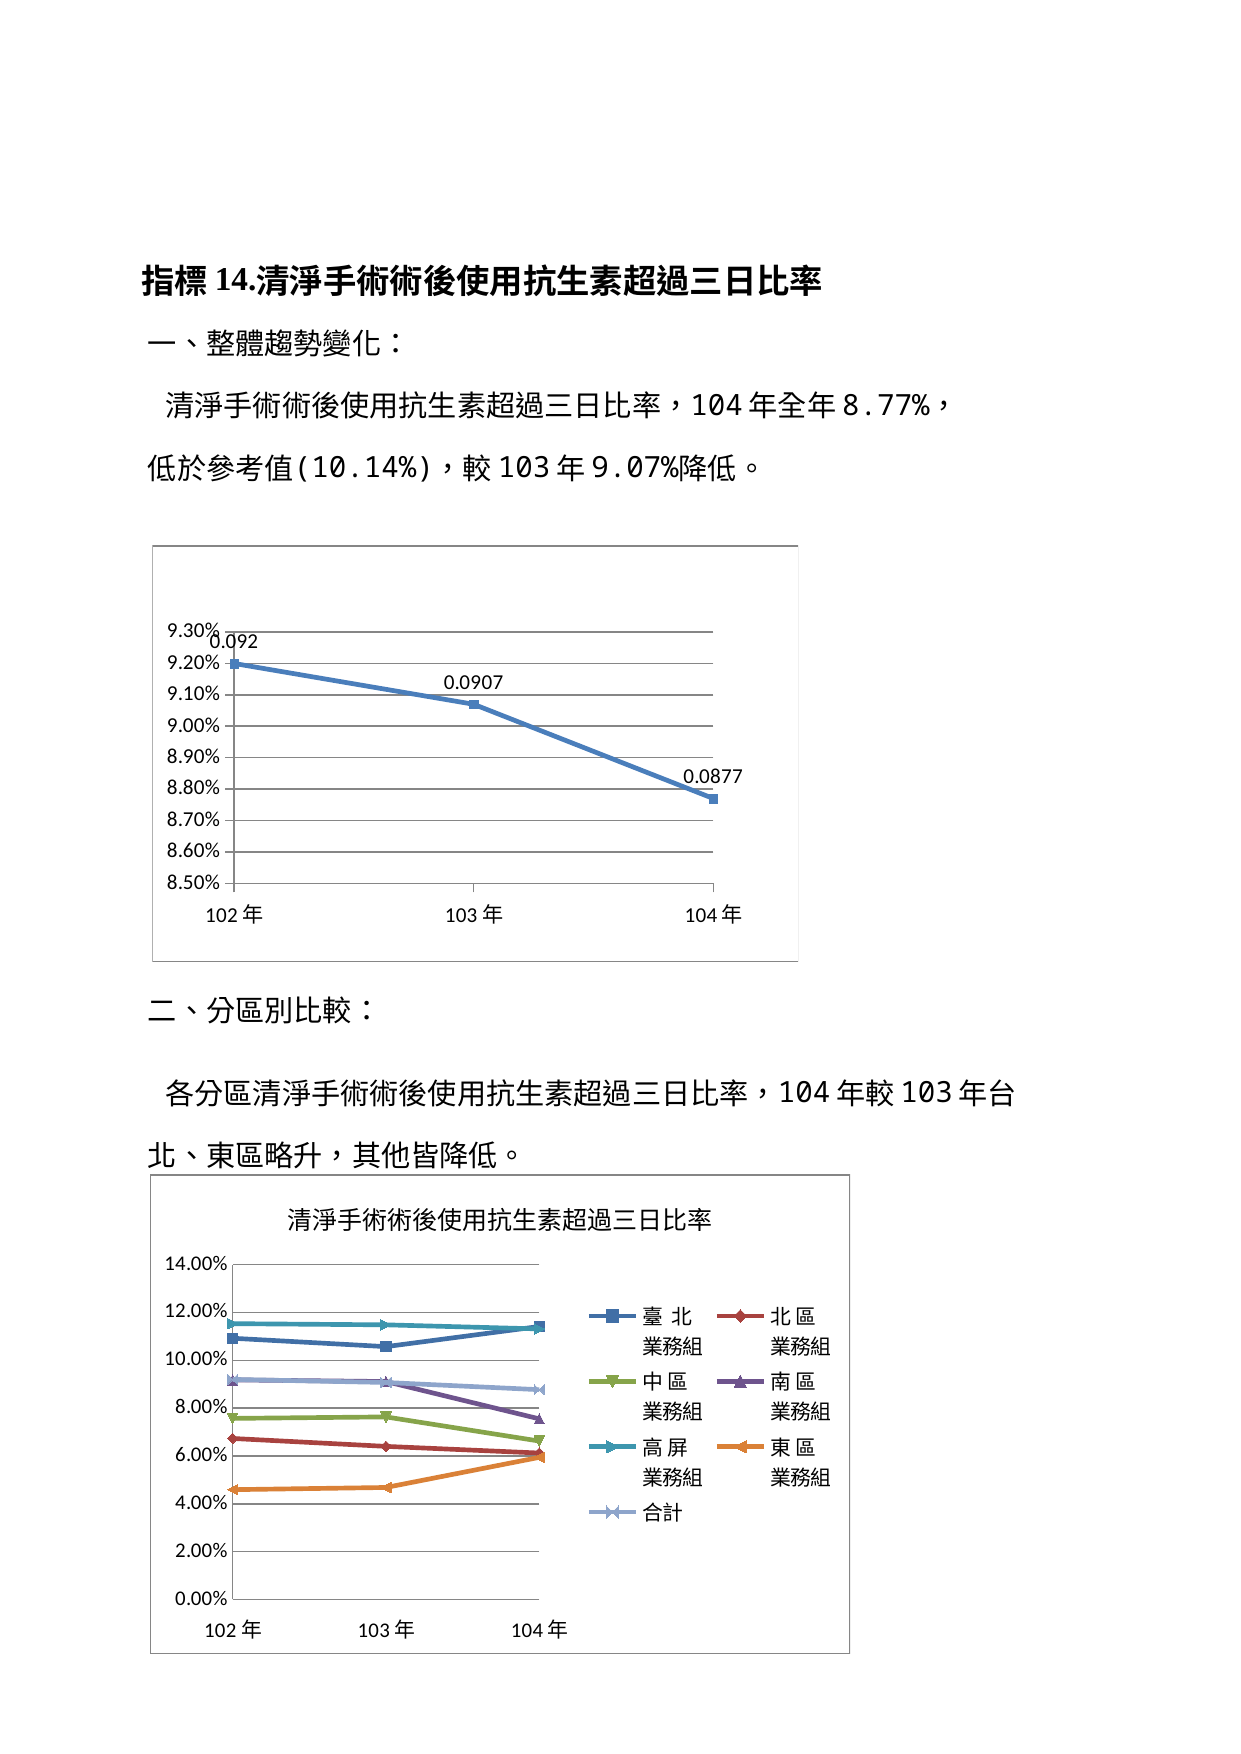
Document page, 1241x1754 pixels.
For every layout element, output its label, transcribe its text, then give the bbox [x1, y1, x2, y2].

table_cell 各分區清淨手術術後使用抗生素超過三日比率，104年較103年台北、東區略升，其他皆降低。 [148, 1030, 1038, 1175]
table_cell 二、分區別比較： [148, 929, 1038, 1030]
table_cell [148, 490, 1038, 929]
table_cell 一、整體趨勢變化： [148, 300, 1038, 362]
table_cell [964, 1175, 1038, 1425]
table_cell [964, 362, 1038, 490]
table_cell [851, 1175, 858, 1425]
table_cell 清淨手術術後使用抗生素超過三日比率，104年全年8.77%，低於參考值(10.14%)，較103年9.07%降低。 [148, 362, 964, 490]
table_cell [858, 1175, 964, 1425]
table_header 指標14.清淨手術術後使用抗生素超過三日比率 [148, 237, 1038, 300]
